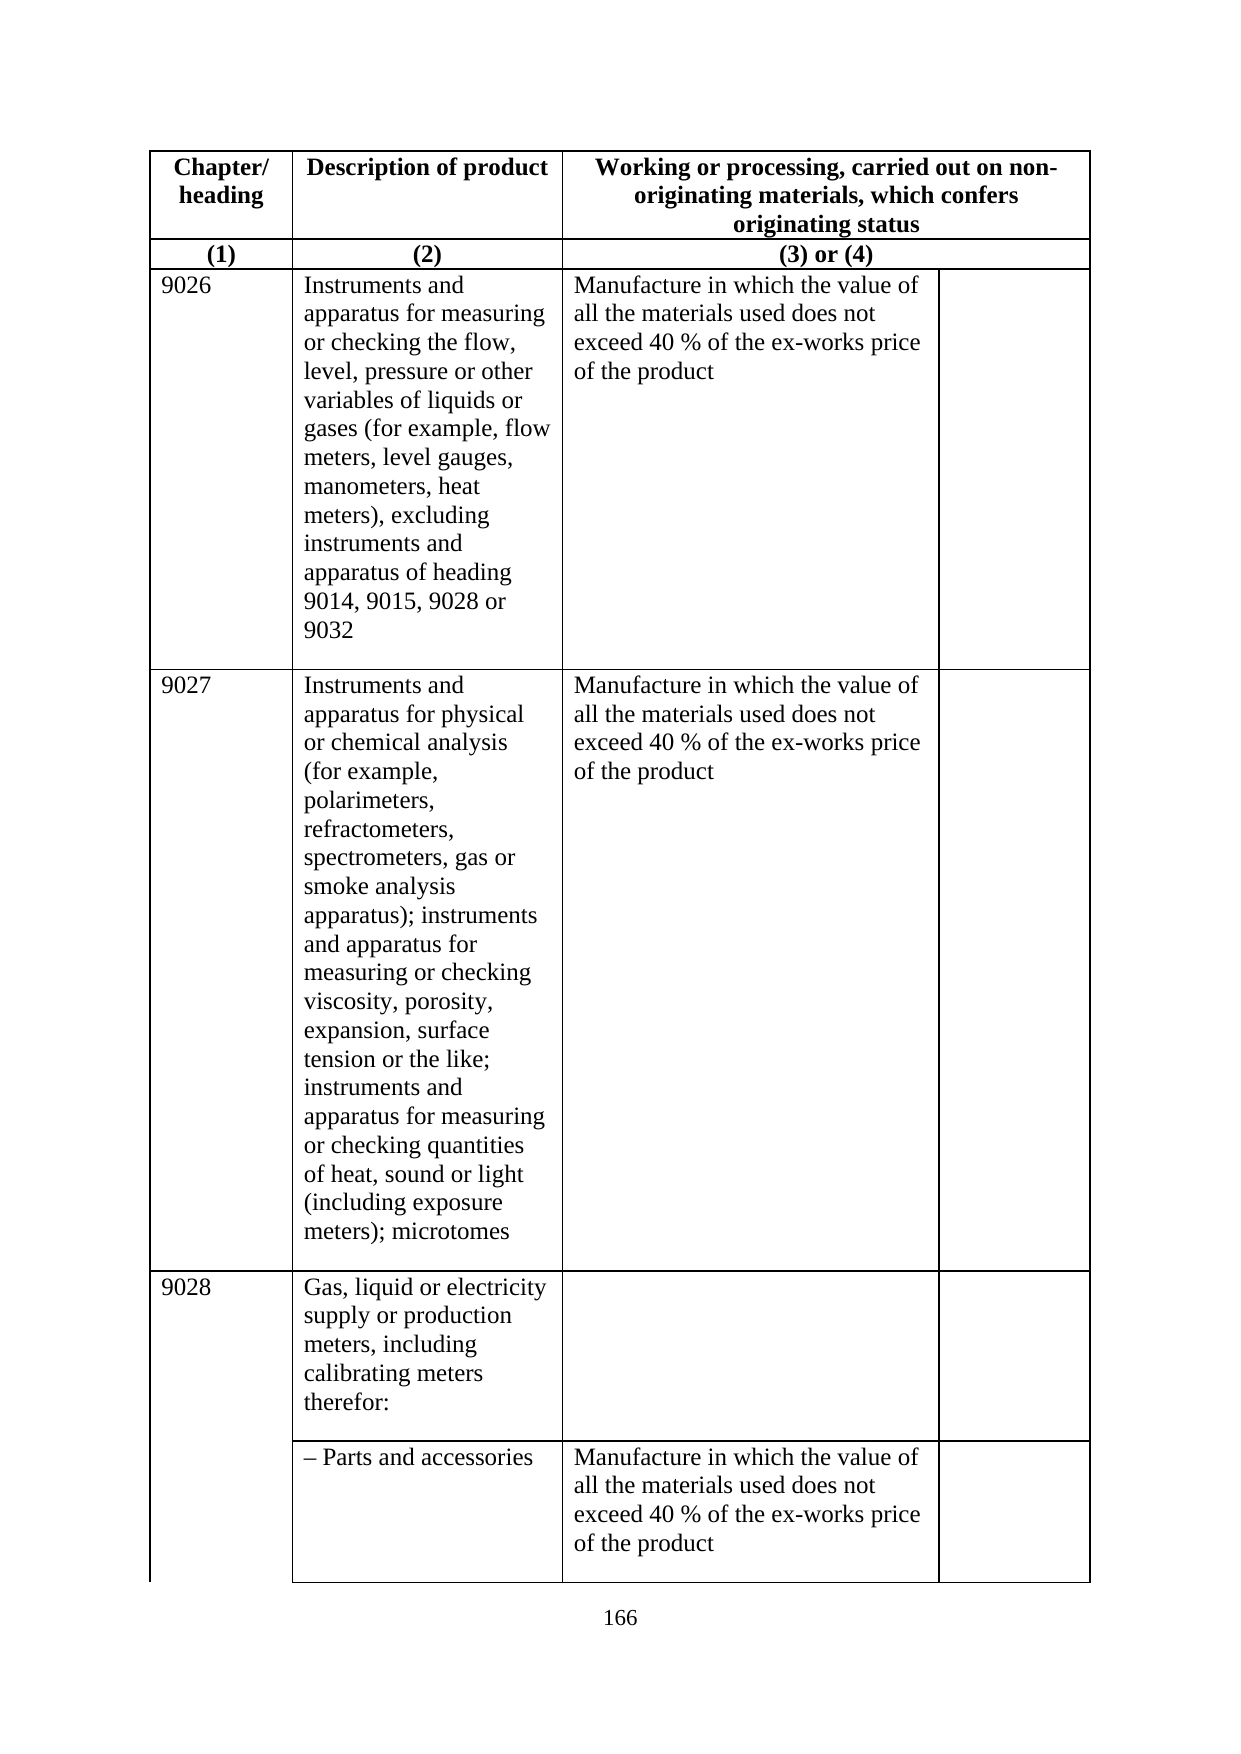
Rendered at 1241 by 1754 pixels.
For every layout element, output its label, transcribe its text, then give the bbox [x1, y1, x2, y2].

table_cell [563, 1272, 938, 1440]
table_cell [940, 1442, 1089, 1582]
table_cell Manufacture in which the value of all the materials used does not exceed 40 % of the ex-works price of the product [563, 270, 938, 668]
table_cell – Parts and accessories [293, 1442, 562, 1582]
table_cell Manufacture in which the value of all the materials used does not exceed 40 % of the ex-works price of the product [563, 670, 938, 1270]
table_cell (1) [151, 240, 292, 268]
table_cell [151, 1440, 292, 1582]
table_cell 9026 [151, 270, 292, 668]
table_cell Manufacture in which the value of all the materials used does not exceed 40 % of the ex-works price of the product [563, 1442, 938, 1582]
table_cell (3) or (4) [563, 240, 1089, 268]
table_cell [940, 270, 1089, 668]
table_cell (2) [293, 240, 562, 268]
table_cell [940, 1272, 1089, 1440]
table_header Description of product [293, 152, 562, 238]
table_header Chapter/ heading [151, 152, 292, 238]
table_header Working or processing, carried out on non-originating materials, which confers originating status [563, 152, 1089, 238]
table_cell Gas, liquid or electricity supply or production meters, including calibrating meters therefor: [293, 1272, 562, 1440]
table_cell 9027 [151, 670, 292, 1270]
table_cell Instruments and apparatus for measuring or checking the flow, level, pressure or other variables of liquids or gases (for example, flow meters, level gauges, manometers, heat meters), excluding instruments and apparatus of heading 9014, 9015, 9028 or 9032 [293, 270, 562, 668]
table_cell 9028 [151, 1272, 292, 1440]
table_cell Instruments and apparatus for physical or chemical analysis (for example, polarimeters, refractometers, spectrometers, gas or smoke analysis apparatus); instruments and apparatus for measuring or checking viscosity, porosity, expansion, surface tension or the like; instruments and apparatus for measuring or checking quantities of heat, sound or light (including exposure meters); microtomes [293, 670, 562, 1270]
table_cell [940, 670, 1089, 1270]
